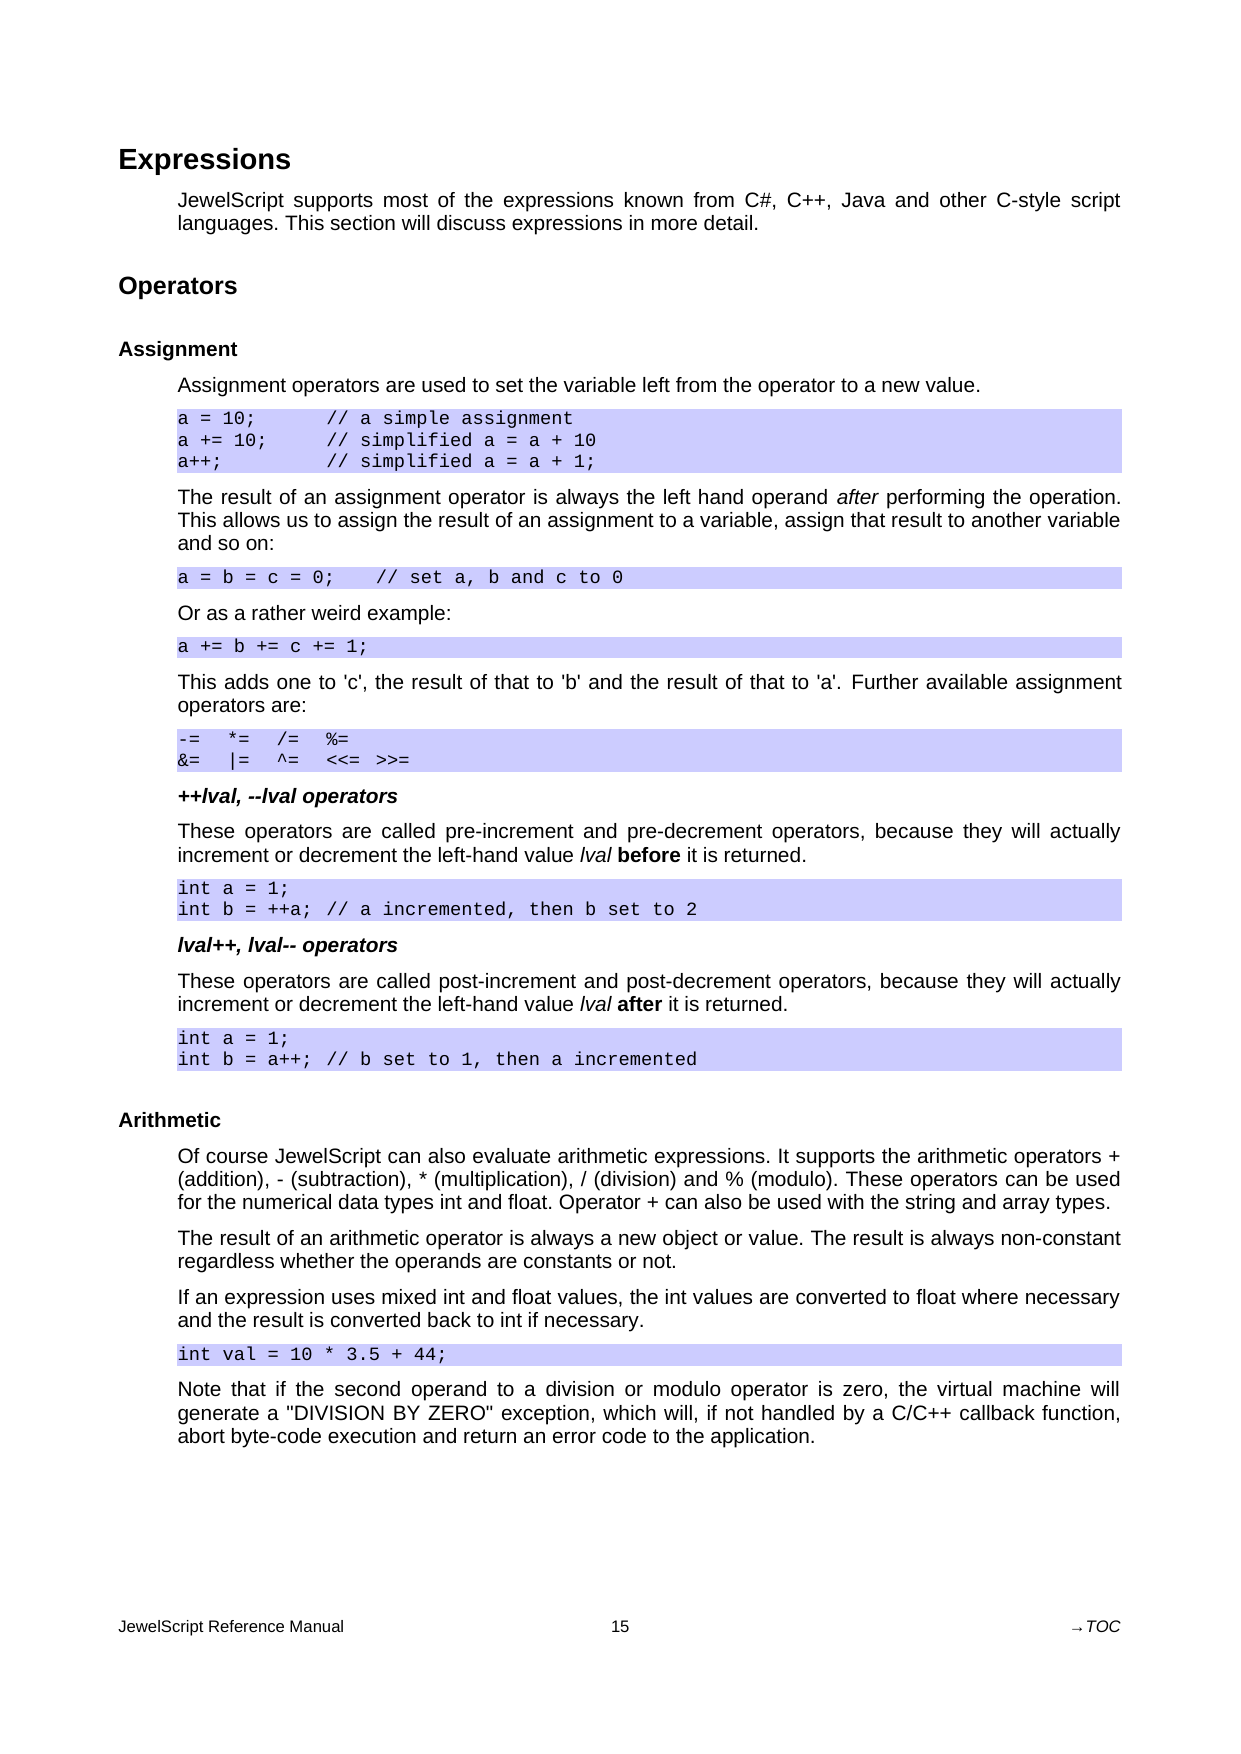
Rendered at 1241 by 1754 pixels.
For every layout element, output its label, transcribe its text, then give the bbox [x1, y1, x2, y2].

subtitle Arithmetic [118, 1108, 1122, 1132]
text a += b += c += 1; [177, 637, 1122, 658]
subtitle Operators [118, 272, 1122, 300]
text These operators are called pre-increment and pre-decrement operators, because they will actually increment or decrement the left-hand value lval before it is returned. [177, 820, 1122, 866]
subtitle Expressions [118, 143, 1122, 176]
text Or as a rather weird example: [177, 601, 1122, 624]
text int val = 10 * 3.5 + 44; [177, 1344, 1122, 1366]
text a = 10; // a simple assignment a += 10; // simplified a = a + 10 a++; // simplified a = a + 1; [177, 409, 1122, 473]
text Note that if the second operand to a division or modulo operator is zero, the virtual machine will generate a "DIVISION BY ZERO" exception, which will, if not handled by a C/C++ callback function, abort byte-code execution and return an error code to the application. [177, 1378, 1122, 1448]
subtitle Assignment [118, 338, 1122, 361]
text This adds one to 'c', the result of that to 'b' and the result of that to 'a'. Further available assignment operators are: [177, 670, 1122, 717]
text JewelScript supports most of the expressions known from C#, C++, Java and other C-style script languages. This section will discuss expressions in more detail. [177, 188, 1122, 235]
text -= *= /= %= &= |= ^= <<= >>= [177, 729, 1122, 772]
text ++lval, --lval operators [177, 784, 1122, 807]
text lval++, lval-- operators [177, 934, 1122, 957]
text The result of an arithmetic operator is always a new object or value. The result is always non-constant regardless whether the operands are constants or not. [177, 1226, 1122, 1273]
text Of course JewelScript can also evaluate arithmetic expressions. It supports the arithmetic operators + (addition), - (subtraction), * (multiplication), / (division) and % (modulo). These operators can be used for the numerical data types int and float. Operator + can also be used with the string and array types. [177, 1144, 1122, 1214]
text int a = 1; int b = ++a; // a incremented, then b set to 2 [177, 879, 1122, 921]
text The result of an assignment operator is always the left hand operand after performing the operation. This allows us to assign the result of an assignment to a variable, assign that result to another variable and so on: [177, 485, 1122, 555]
text If an expression uses mixed int and float values, the int values are converted to float where necessary and the result is converted back to int if necessary. [177, 1285, 1122, 1332]
text int a = 1; int b = a++; // b set to 1, then a incremented [177, 1028, 1122, 1071]
text These operators are called post-increment and post-decrement operators, because they will actually increment or decrement the left-hand value lval after it is returned. [177, 969, 1122, 1016]
text a = b = c = 0; // set a, b and c to 0 [177, 567, 1122, 589]
text Assignment operators are used to set the variable left from the operator to a new value. [177, 373, 1122, 397]
